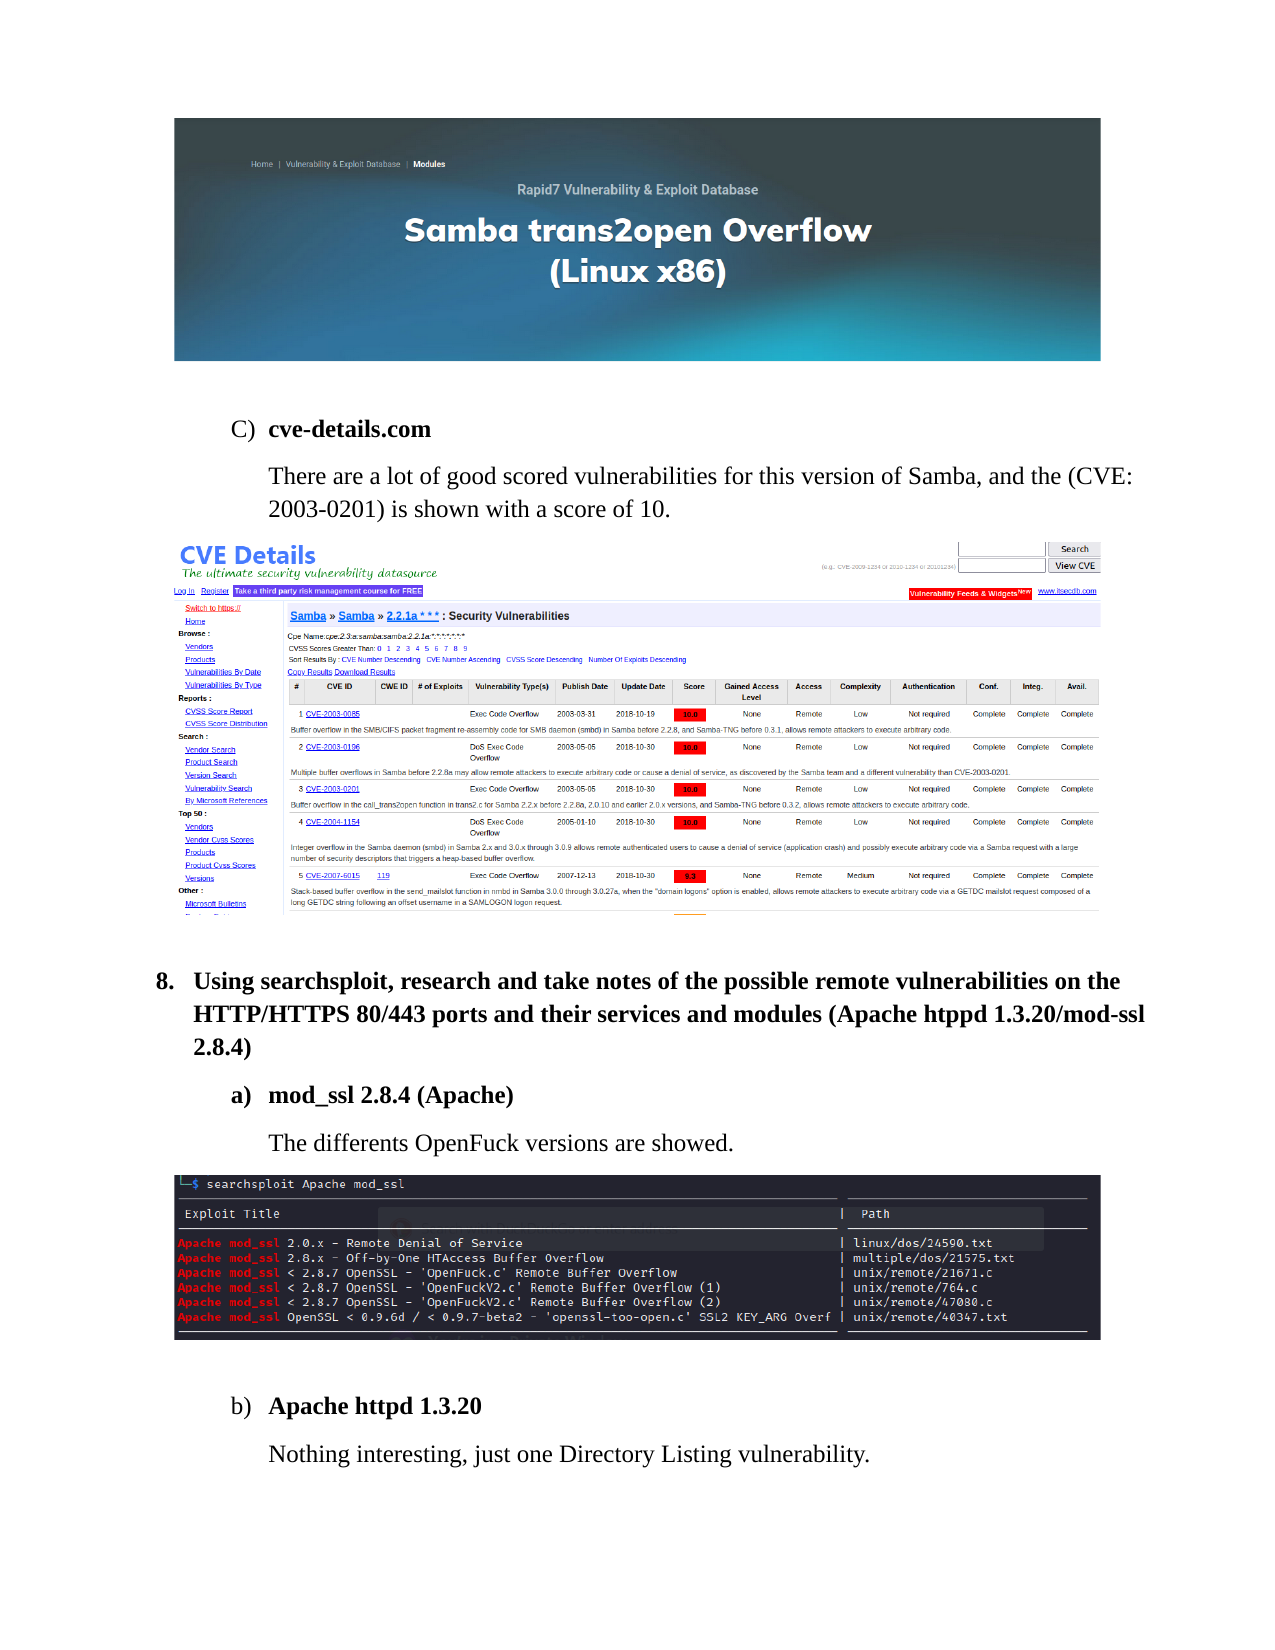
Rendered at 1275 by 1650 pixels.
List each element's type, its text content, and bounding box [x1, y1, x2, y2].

list Apache httpd 1.3.20 [231, 1391, 1157, 1420]
list There are a lot of good scored vulnerabilities for this version of Samba, and the (CVE: 2003-0201) is shown with a score of 10. [231, 461, 1157, 523]
list cve-details.com [231, 414, 1157, 442]
picture [174, 118, 1101, 362]
picture [174, 1175, 1101, 1340]
list The differents OpenFuck versions are showed. [231, 1128, 1157, 1156]
list Using searchsploit, research and take notes of the possible remote vulnerabilities on the HTTP/HTTPS 80/443 ports and their services and modules (Apache htppd 1.3.20/mod-ssl 2.8.4) [156, 966, 1157, 1061]
picture [174, 542, 1101, 915]
list mod_ssl 2.8.4 (Apache) [231, 1080, 1157, 1109]
list Nothing interesting, just one Directory Listing vulnerability. [231, 1439, 1157, 1468]
